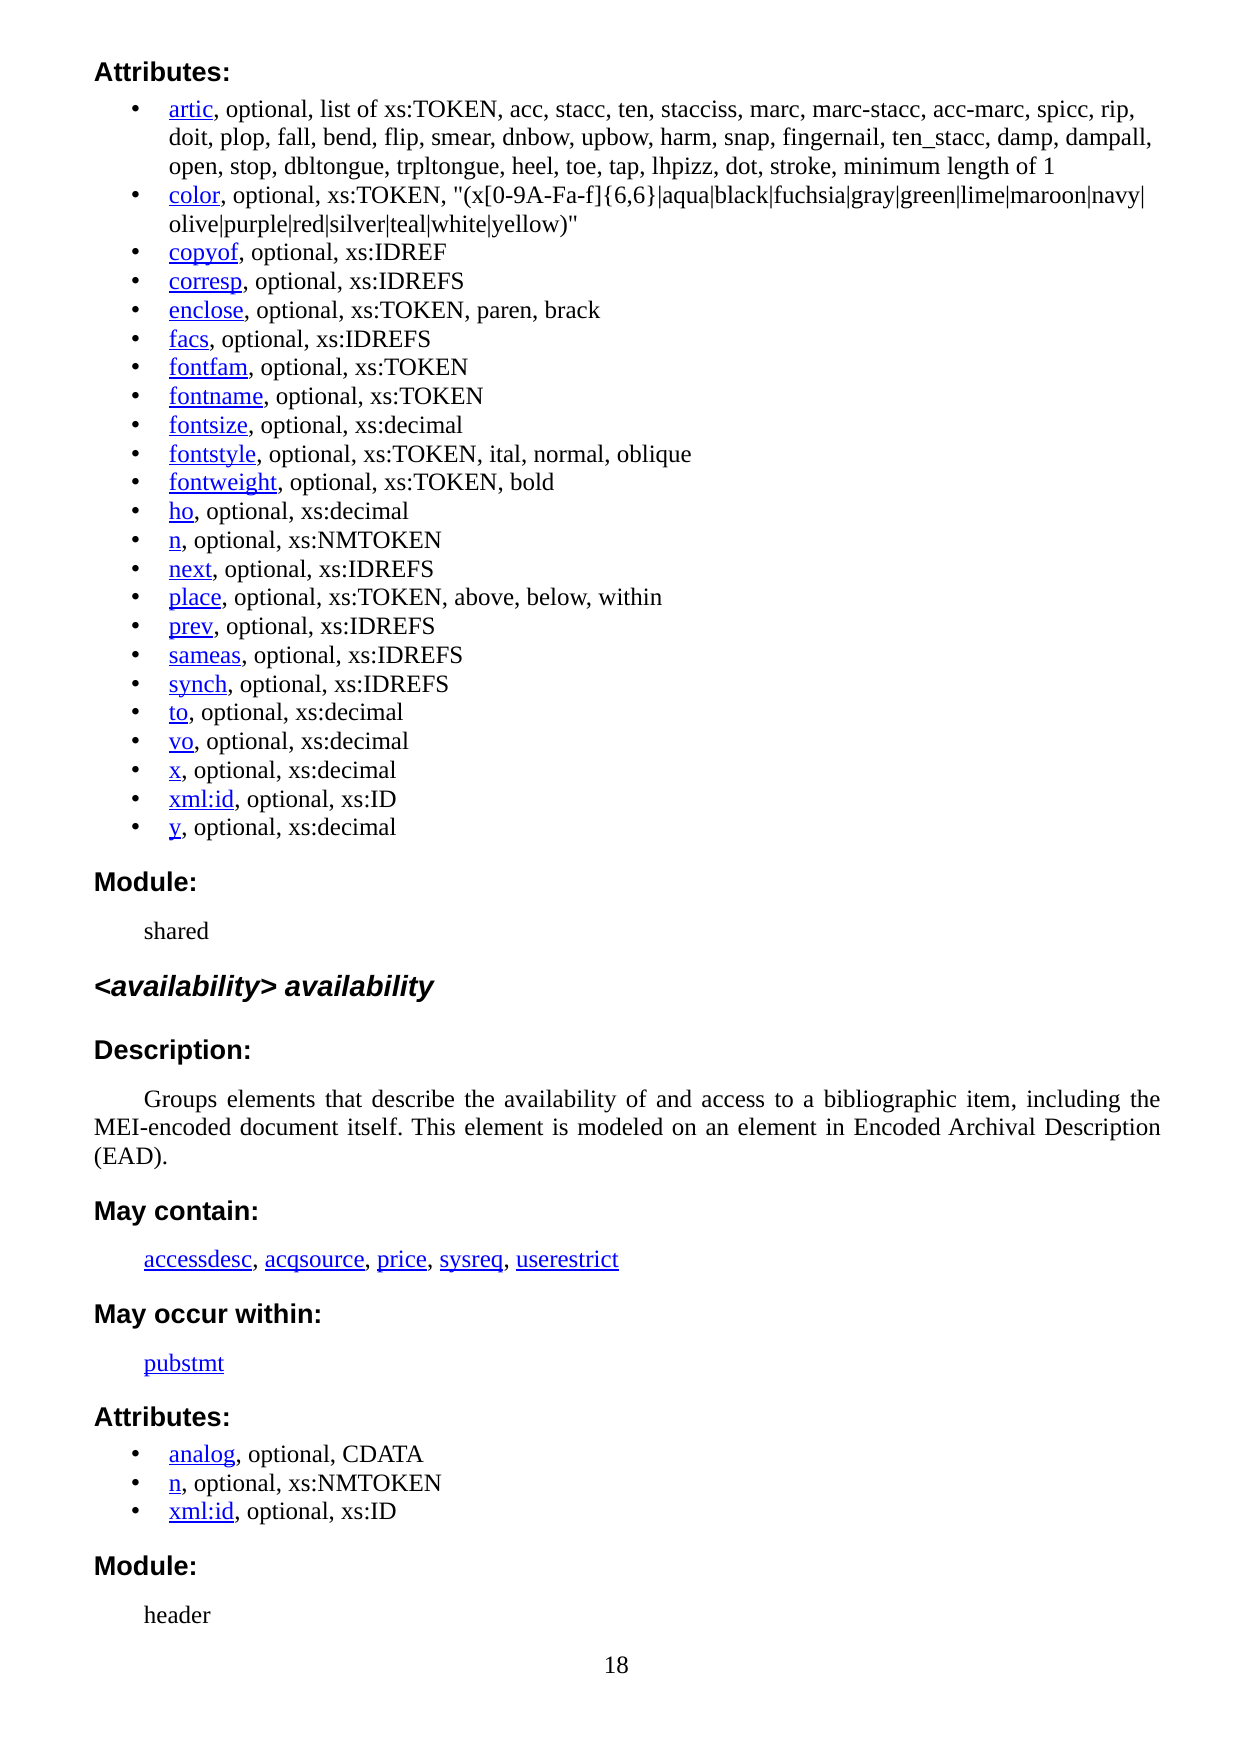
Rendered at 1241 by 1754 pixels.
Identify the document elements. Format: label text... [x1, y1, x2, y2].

list corresp, optional, xs:IDREFS [131, 266, 1162, 295]
list y, optional, xs:decimal [131, 812, 1162, 841]
subtitle May occur within: [94, 1298, 1162, 1329]
text shared [94, 916, 1162, 944]
list enclose, optional, xs:TOKEN, paren, brack [131, 295, 1162, 324]
list fontsize, optional, xs:decimal [131, 410, 1162, 439]
list vo, optional, xs:decimal [131, 726, 1162, 755]
list artic, optional, list of xs:TOKEN, acc, stacc, ten, stacciss, marc, marc-stacc, acc-marc, spicc, rip, doit, plop, fall, bend, flip, smear, dnbow, upbow, harm, snap, fingernail, ten_stacc, damp, dampall, open, stop, dbltongue, trpltongue, heel, toe, tap, lhpizz, dot, stroke, minimum length of 1 [131, 94, 1162, 180]
list x, optional, xs:decimal [131, 755, 1162, 784]
subtitle <availability> availability [94, 969, 1162, 1003]
list fontweight, optional, xs:TOKEN, bold [131, 467, 1162, 496]
list next, optional, xs:IDREFS [131, 554, 1162, 582]
list ho, optional, xs:decimal [131, 496, 1162, 525]
list analog, optional, CDATA [131, 1439, 1162, 1468]
list facs, optional, xs:IDREFS [131, 324, 1162, 352]
subtitle Attributes: [94, 56, 1162, 87]
text Groups elements that describe the availability of and access to a bibliographic item, including the MEI-encoded document itself. This element is modeled on an element in Encoded Archival Description (EAD). [94, 1084, 1162, 1170]
list xml:id, optional, xs:ID [131, 784, 1162, 812]
list sameas, optional, xs:IDREFS [131, 640, 1162, 669]
list prev, optional, xs:IDREFS [131, 611, 1162, 640]
list copyof, optional, xs:IDREF [131, 237, 1162, 266]
subtitle May contain: [94, 1195, 1162, 1226]
list xml:id, optional, xs:ID [131, 1496, 1162, 1525]
list fontstyle, optional, xs:TOKEN, ital, normal, oblique [131, 439, 1162, 467]
list to, optional, xs:decimal [131, 697, 1162, 726]
list n, optional, xs:NMTOKEN [131, 1468, 1162, 1496]
list color, optional, xs:TOKEN, "(x[0-9A-Fa-f]{6,6}|aqua|black|fuchsia|gray|green|lime|maroon|navy|olive|purple|red|silver|teal|white|yellow)" [131, 180, 1162, 237]
subtitle Attributes: [94, 1401, 1162, 1433]
list place, optional, xs:TOKEN, above, below, within [131, 582, 1162, 611]
subtitle Module: [94, 866, 1162, 897]
subtitle Description: [94, 1034, 1162, 1066]
subtitle Module: [94, 1550, 1162, 1581]
list n, optional, xs:NMTOKEN [131, 525, 1162, 554]
text pubstmt [94, 1348, 1162, 1376]
text accessdesc, acqsource, price, sysreq, userestrict [94, 1244, 1162, 1273]
list synch, optional, xs:IDREFS [131, 669, 1162, 697]
list fontfam, optional, xs:TOKEN [131, 352, 1162, 381]
list fontname, optional, xs:TOKEN [131, 381, 1162, 410]
text header [94, 1600, 1162, 1628]
